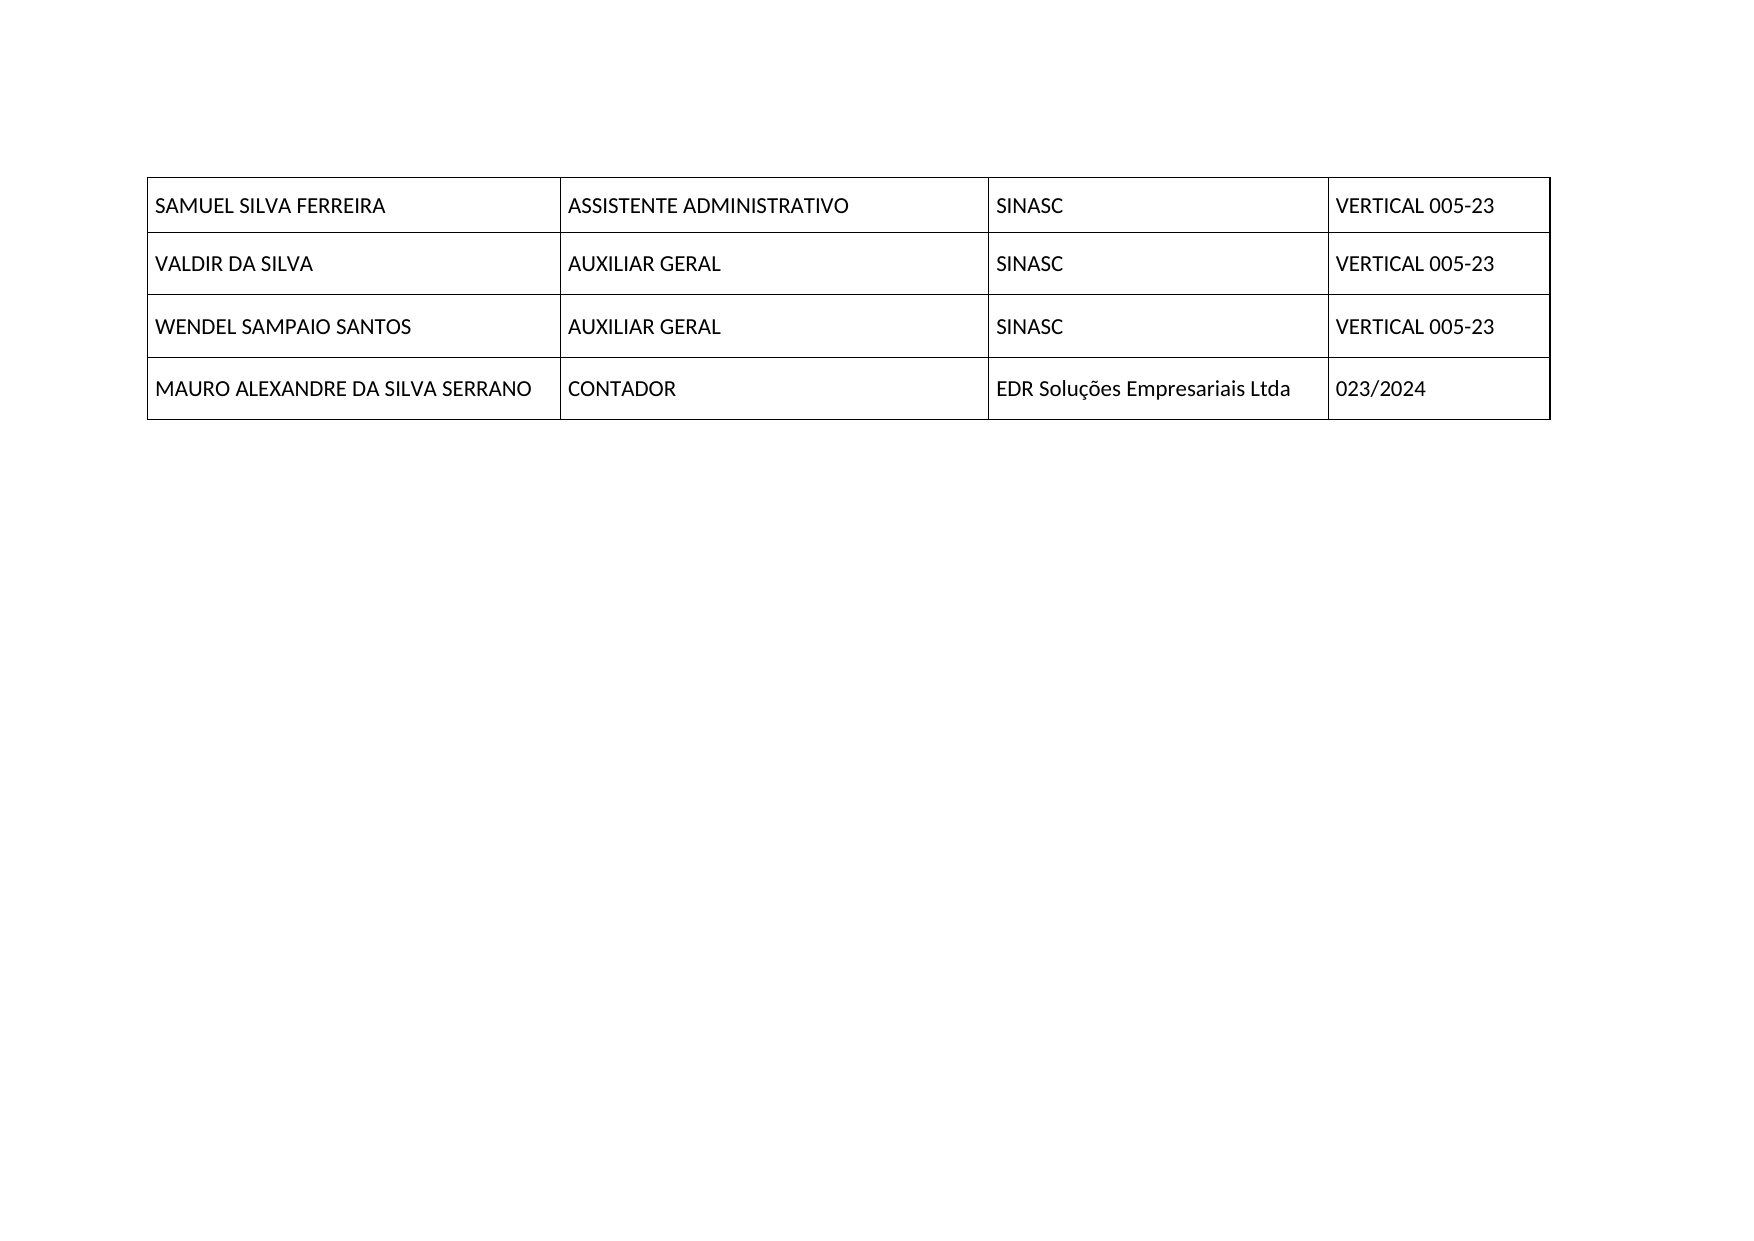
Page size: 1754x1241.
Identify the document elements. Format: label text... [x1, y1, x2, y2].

table_cell SINASC [989, 233, 1328, 294]
table_cell 023/2024 [1329, 358, 1549, 419]
table_cell SINASC [989, 178, 1328, 232]
table_cell SAMUEL SILVA FERREIRA [148, 178, 560, 232]
table_cell CONTADOR [561, 358, 988, 419]
table_cell AUXILIAR GERAL [561, 233, 988, 294]
table_cell VERTICAL 005-23 [1329, 178, 1549, 232]
table_cell WENDEL SAMPAIO SANTOS [148, 295, 560, 357]
table_cell EDR Soluções Empresariais Ltda [989, 358, 1328, 419]
table_cell SINASC [989, 295, 1328, 357]
table_cell VALDIR DA SILVA [148, 233, 560, 294]
table_cell VERTICAL 005-23 [1329, 295, 1549, 357]
table_cell VERTICAL 005-23 [1329, 233, 1549, 294]
table_cell AUXILIAR GERAL [561, 295, 988, 357]
table_cell MAURO ALEXANDRE DA SILVA SERRANO [148, 358, 560, 419]
table_cell ASSISTENTE ADMINISTRATIVO [561, 178, 988, 232]
